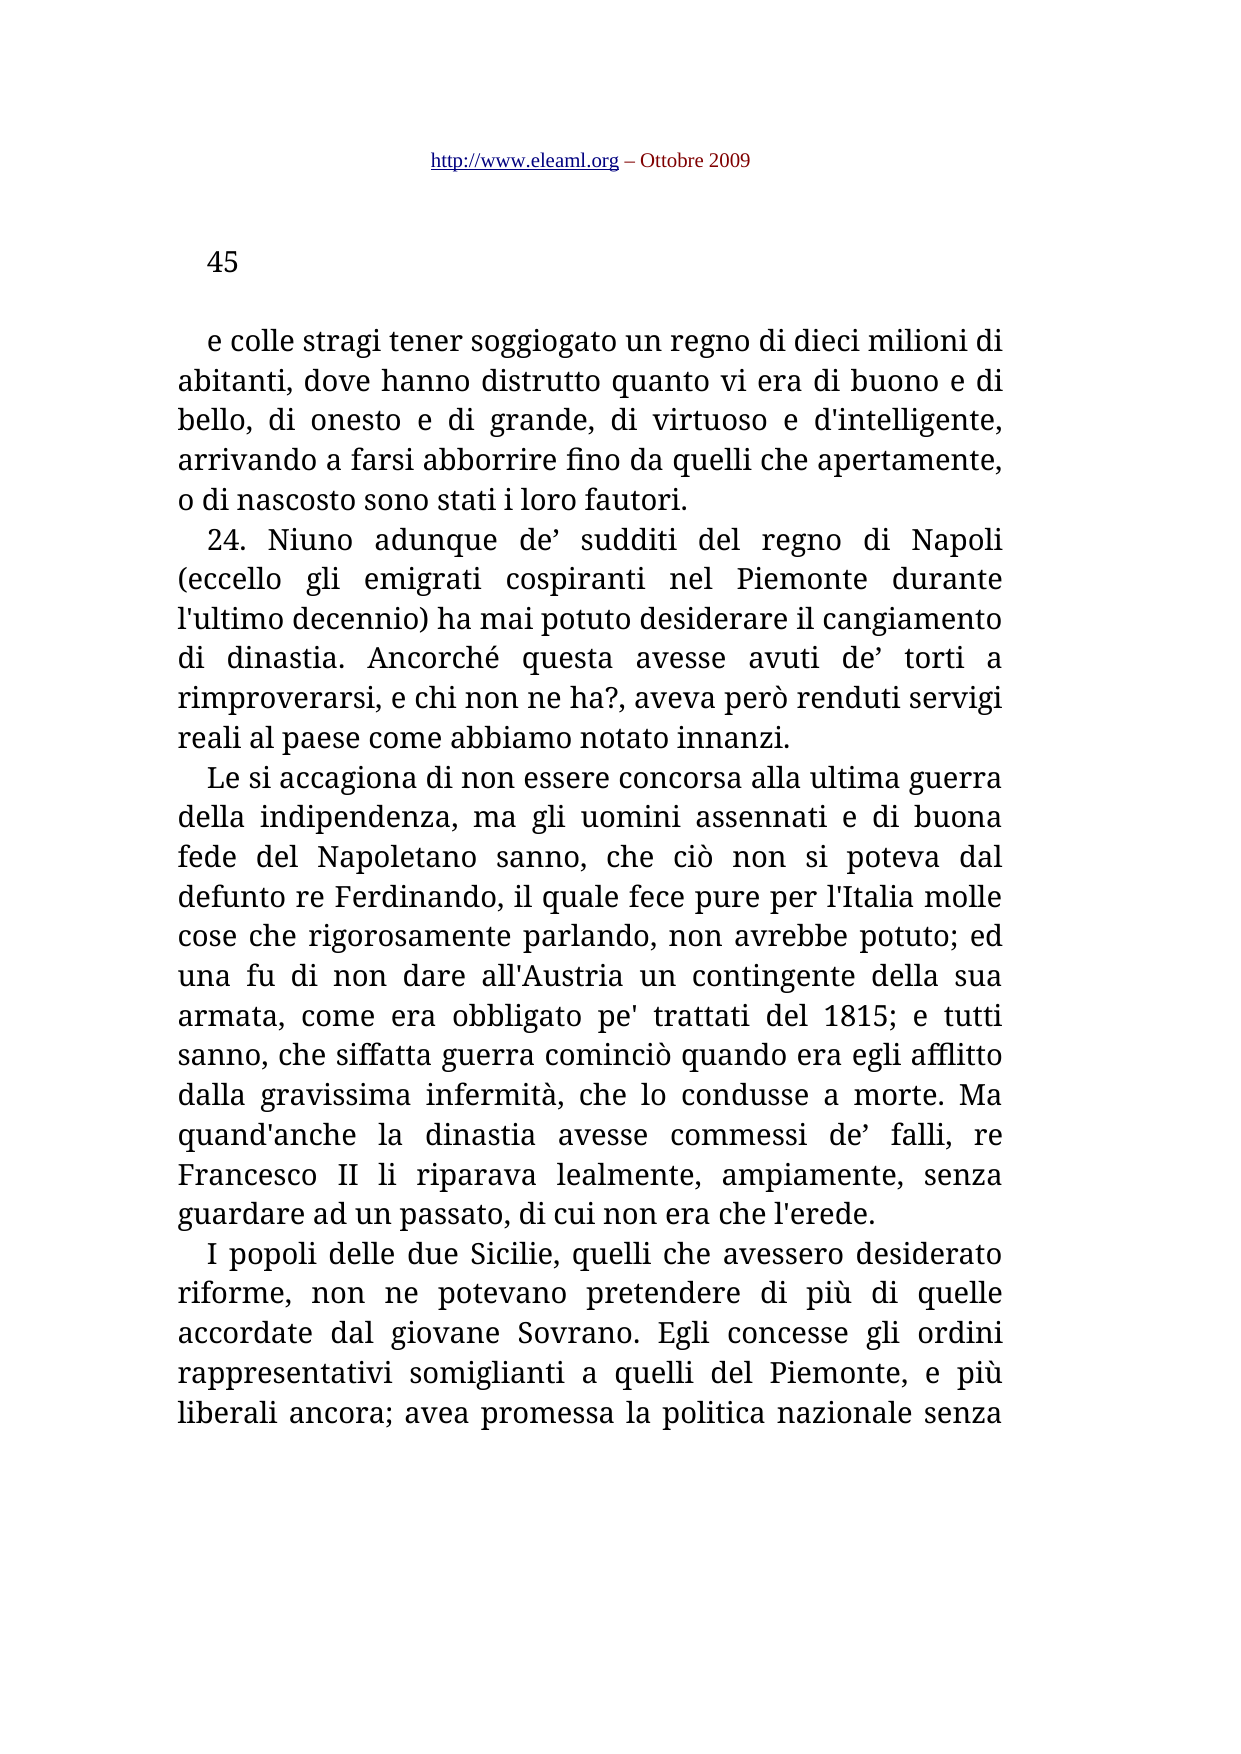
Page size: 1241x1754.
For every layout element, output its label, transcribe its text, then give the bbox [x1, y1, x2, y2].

text I popoli delle due Sicilie, quelli che avessero desiderato riforme, non ne potevano pretendere di più di quelle accordate dal giovane Sovrano. Egli concesse gli ordini rappresentativi somiglianti a quelli del Piemonte, e più liberali ancora; avea promessa la politica nazionale senza [177, 1233, 1004, 1432]
text 45 [177, 241, 1004, 281]
text Le si accagiona di non essere concorsa alla ultima guerra della indipendenza, ma gli uomini assennati e di buona fede del Napoletano sanno, che ciò non si poteva dal defunto re Ferdinando, il quale fece pure per l'Italia molle cose che rigorosamente parlando, non avrebbe potuto; ed una fu di non dare all'Austria un contingente della sua armata, come era obbligato pe' trattati del 1815; e tutti sanno, che siffatta guerra cominciò quando era egli afflitto dalla gravissima infermità, che lo condusse a morte. Ma quand'anche la dinastia avesse commessi de’ falli, re Francesco II li riparava lealmente, ampiamente, senza guardare ad un passato, di cui non era che l'erede. [177, 757, 1004, 1233]
text e colle stragi tener soggiogato un regno di dieci milioni di abitanti, dove hanno distrutto quanto vi era di buono e di bello, di onesto e di grande, di virtuoso e d'intelligente, arrivando a farsi abborrire fino da quelli che apertamente, o di nascosto sono stati i loro fautori. [177, 320, 1004, 519]
text 24. Niuno adunque de’ sudditi del regno di Napoli (eccello gli emigrati cospiranti nel Piemonte durante l'ultimo decennio) ha mai potuto desiderare il cangiamento di dinastia. Ancorché questa avesse avuti de’ torti a rimproverarsi, e chi non ne ha?, aveva però renduti servigi reali al paese come abbiamo notato innanzi. [177, 519, 1004, 757]
